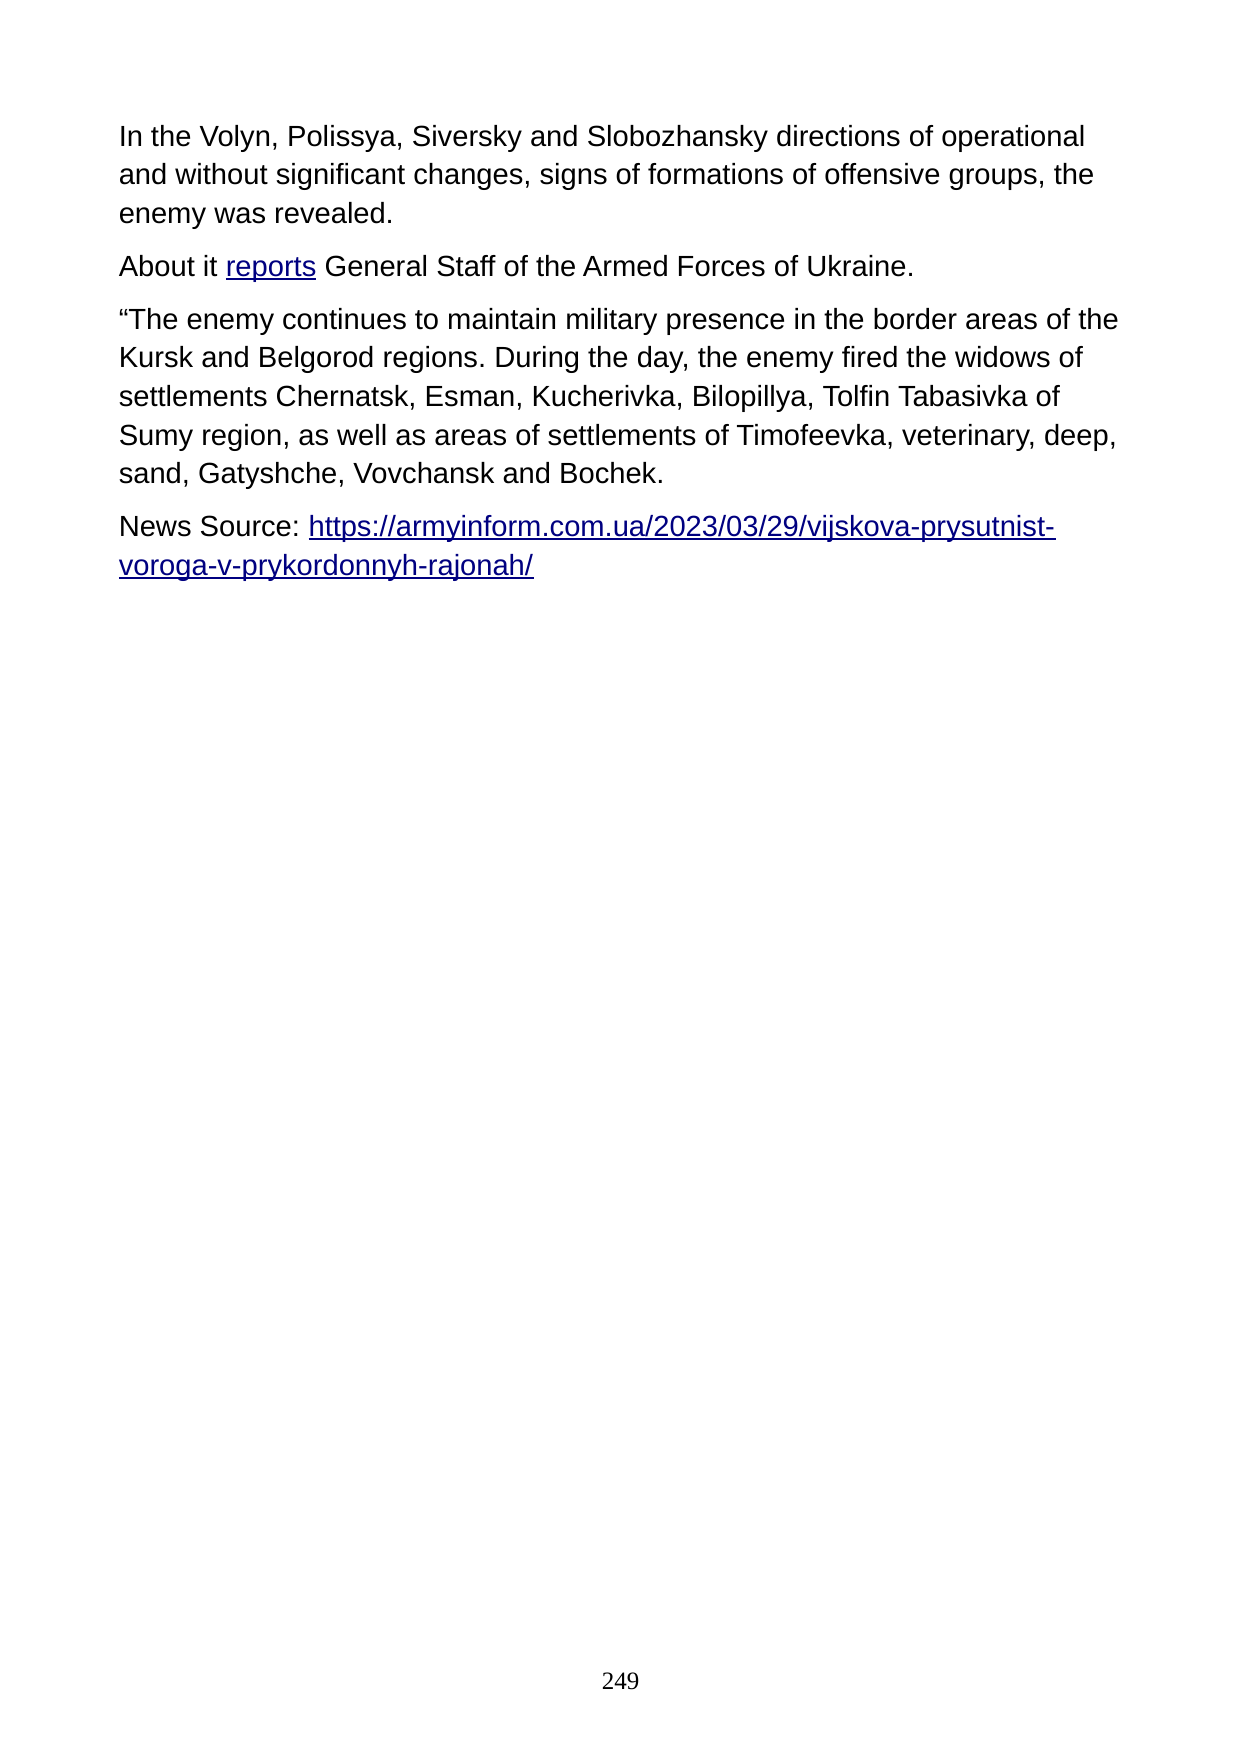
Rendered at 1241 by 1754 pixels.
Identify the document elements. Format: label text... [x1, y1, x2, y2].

text “The enemy continues to maintain military presence in the border areas of the Kursk and Belgorod regions. During the day, the enemy fired the widows of settlements Chernatsk, Esman, Kucherivka, Bilopillya, Tolfin Tabasivka of Sumy region, as well as areas of settlements of Timofeevka, veterinary, deep, sand, Gatyshche, Vovchansk and Bochek. [118, 302, 1122, 489]
text About it reports General Staff of the Armed Forces of Ukraine. [118, 249, 1122, 282]
text In the Volyn, Polissya, Siversky and Slobozhansky directions of operational and without significant changes, signs of formations of offensive groups, the enemy was revealed. [118, 118, 1122, 229]
text News Source: https://armyinform.com.ua/2023/03/29/vijskova-prysutnist-voroga-v-prykordonnyh-rajonah/ [118, 509, 1122, 581]
